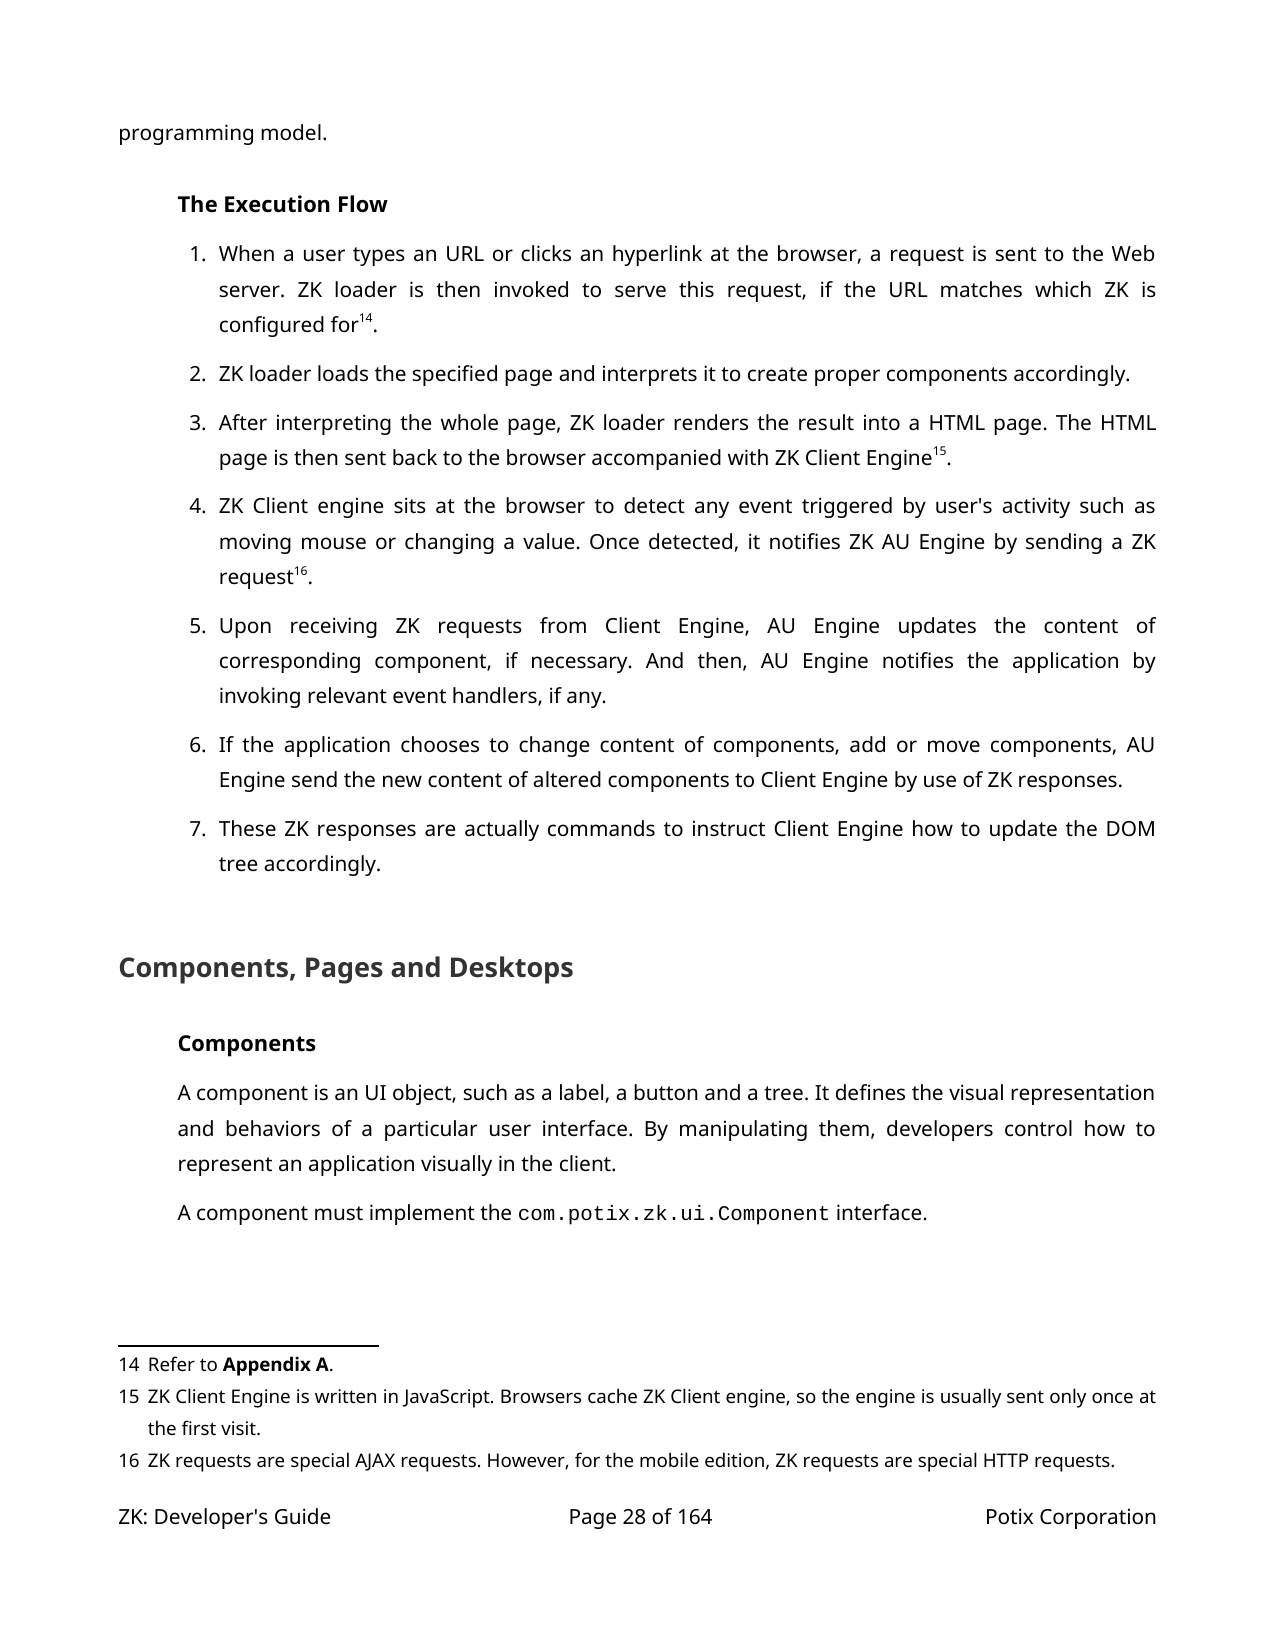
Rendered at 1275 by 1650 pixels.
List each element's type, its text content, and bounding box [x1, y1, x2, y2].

text A component must implement the com.potix.zk.ui.Component interface. [177, 1198, 1157, 1226]
text A component is an UI object, such as a label, a button and a tree. It defines the visual representation and behaviors of a particular user interface. By manipulating them, developers control how to represent an application visually in the client. [177, 1078, 1157, 1177]
list ZK loader loads the specified page and interprets it to create proper components accordingly. [189, 359, 1157, 387]
list After interpreting the whole page, ZK loader renders the result into a HTML page. The HTML page is then sent back to the browser accompanied with ZK Client Engine. [189, 408, 1157, 471]
list ZK Client engine sits at the browser to detect any event triggered by user's activity such as moving mouse or changing a value. Once detected, it notifies ZK AU Engine by sending a ZK request. [189, 492, 1157, 590]
list When a user types an URL or clicks an hyperlink at the browser, a request is sent to the Web server. ZK loader is then invoked to serve this request, if the URL matches which ZK is configured for. [189, 239, 1157, 338]
list ZK Client Engine is written in JavaScript. Browsers cache ZK Client engine, so the engine is usually sent only once at the first visit. [118, 1384, 1157, 1441]
list Upon receiving ZK requests from Client Engine, AU Engine updates the content of corresponding component, if necessary. And then, AU Engine notifies the application by invoking relevant event handlers, if any. [189, 611, 1157, 709]
list ZK requests are special AJAX requests. However, for the mobile edition, ZK requests are special HTTP requests. [118, 1447, 1157, 1473]
subtitle Components [177, 1028, 1157, 1058]
list If the application chooses to change content of components, add or move components, AU Engine send the new content of altered components to Client Engine by use of ZK responses. [189, 730, 1157, 794]
list These ZK responses are actually commands to instruct Client Engine how to update the DOM tree accordingly. [189, 814, 1157, 878]
text programming model. [118, 118, 1157, 146]
subtitle The Execution Flow [177, 189, 1157, 219]
subtitle Components, Pages and Desktops [118, 948, 1157, 985]
list Refer to Appendix A. [118, 1352, 1157, 1377]
